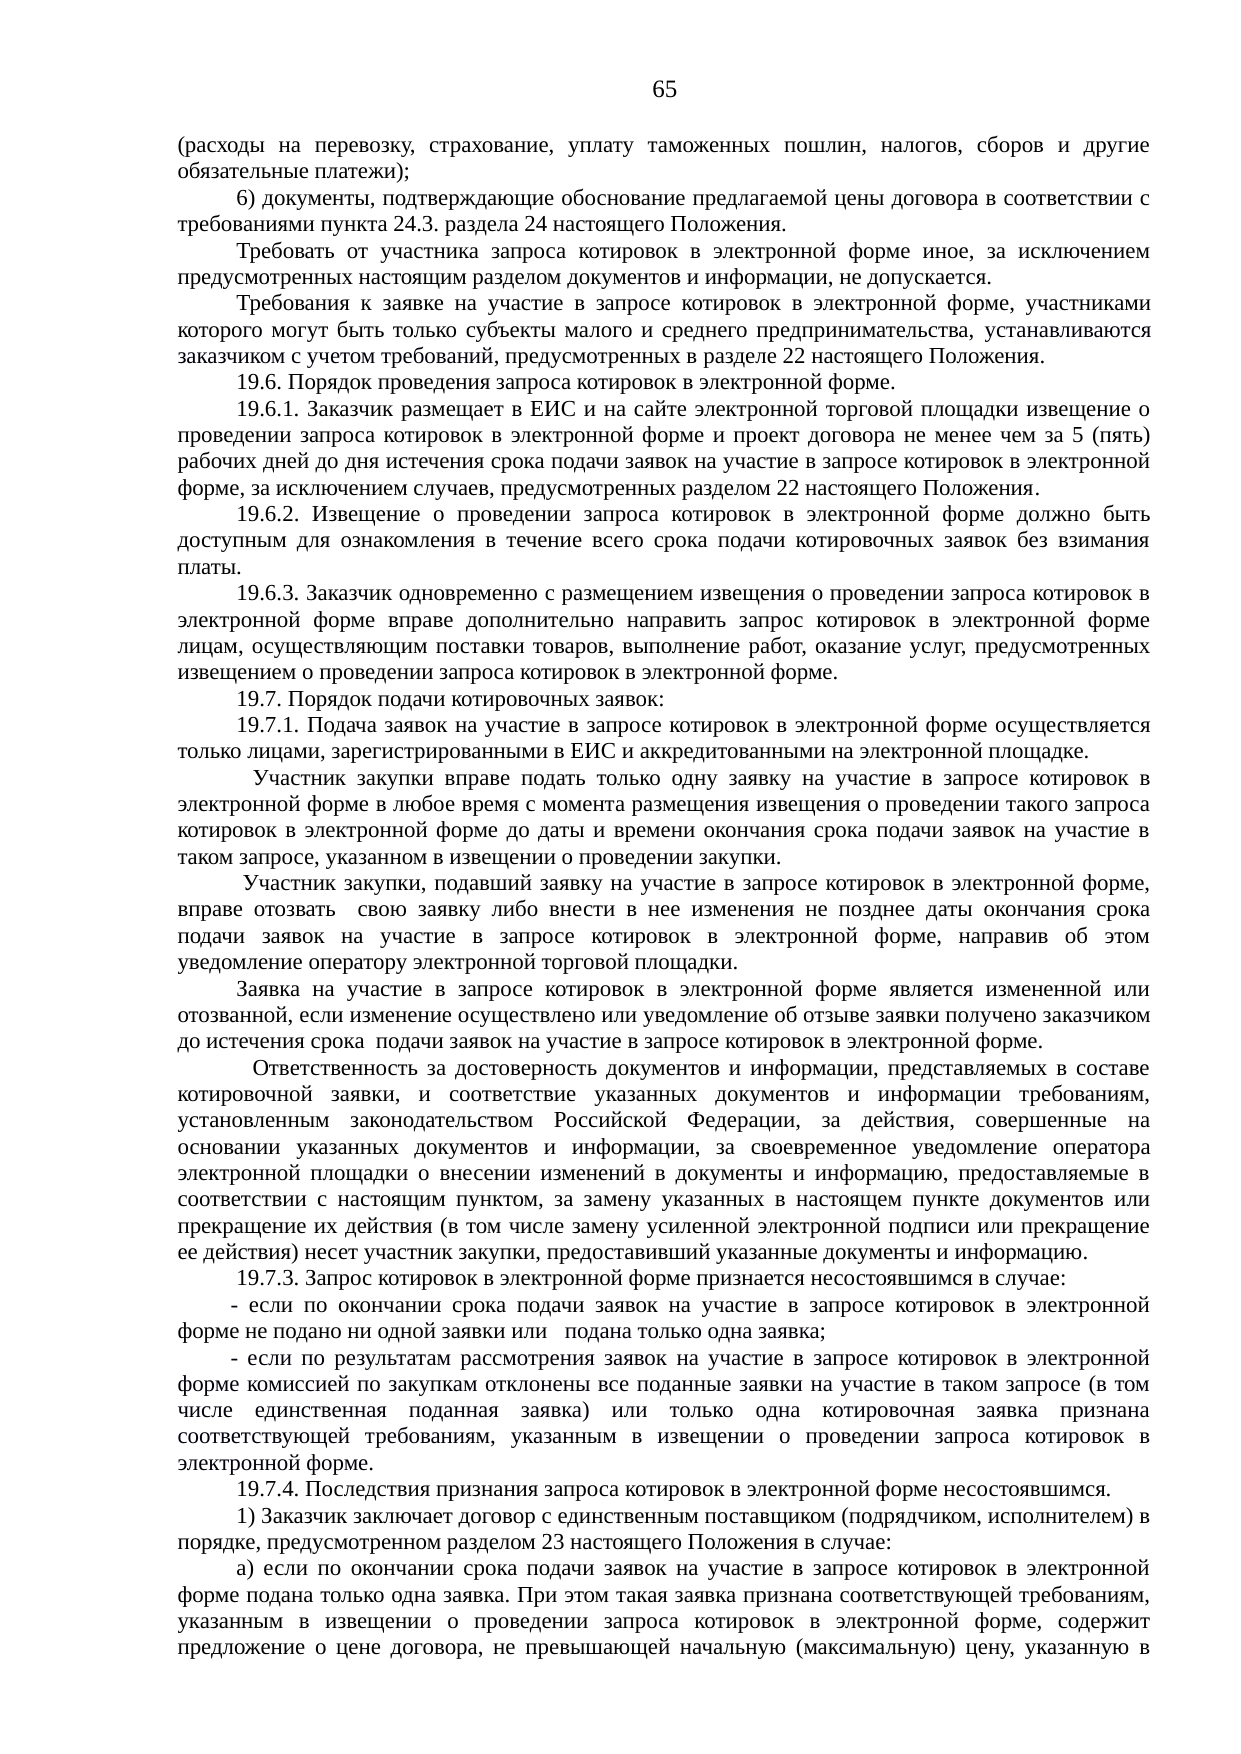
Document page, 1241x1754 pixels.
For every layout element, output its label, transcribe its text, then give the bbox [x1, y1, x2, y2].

text Участник закупки, подавший заявку на участие в запросе котировок в электронной форме, вправе отозвать свою заявку либо внести в нее изменения не позднее даты окончания срока подачи заявок на участие в запросе котировок в электронной форме, направив об этом уведомление оператору электронной торговой площадки. [177, 869, 1152, 974]
text 19.7. Порядок подачи котировочных заявок: [177, 685, 1152, 711]
text Участник закупки вправе подать только одну заявку на участие в запросе котировок в электронной форме в любое время с момента размещения извещения о проведении такого запроса котировок в электронной форме до даты и времени окончания срока подачи заявок на участие в таком запросе, указанном в извещении о проведении закупки. [177, 764, 1152, 869]
text Требования к заявке на участие в запросе котировок в электронной форме, участниками которого могут быть только субъекты малого и среднего предпринимательства, устанавливаются заказчиком с учетом требований, предусмотренных в разделе 22 настоящего Положения. [177, 289, 1152, 368]
text - если по окончании срока подачи заявок на участие в запросе котировок в электронной форме не подано ни одной заявки или подана только одна заявка; [177, 1291, 1152, 1343]
text 1) Заказчик заключает договор с единственным поставщиком (подрядчиком, исполнителем) в порядке, предусмотренном разделом 23 настоящего Положения в случае: [177, 1502, 1152, 1554]
text Заявка на участие в запросе котировок в электронной форме является измененной или отозванной, если изменение осуществлено или уведомление об отзыве заявки получено заказчиком до истечения срока подачи заявок на участие в запросе котировок в электронной форме. [177, 974, 1152, 1054]
text 19.7.1. Подача заявок на участие в запросе котировок в электронной форме осуществляется только лицами, зарегистрированными в ЕИС и аккредитованными на электронной площадке. [177, 711, 1152, 764]
text 19.7.4. Последствия признания запроса котировок в электронной форме несостоявшимся. [177, 1475, 1152, 1502]
text - если по результатам рассмотрения заявок на участие в запросе котировок в электронной форме комиссией по закупкам отклонены все поданные заявки на участие в таком запросе (в том числе единственная поданная заявка) или только одна котировочная заявка признана соответствующей требованиям, указанным в извещении о проведении запроса котировок в электронной форме. [177, 1343, 1152, 1475]
text Ответственность за достоверность документов и информации, представляемых в составе котировочной заявки, и соответствие указанных документов и информации требованиям, установленным законодательством Российской Федерации, за действия, совершенные на основании указанных документов и информации, за своевременное уведомление оператора электронной площадки о внесении изменений в документы и информацию, предоставляемые в соответствии с настоящим пунктом, за замену указанных в настоящем пункте документов или прекращение их действия (в том числе замену усиленной электронной подписи или прекращение ее действия) несет участник закупки, предоставивший указанные документы и информацию. [177, 1054, 1152, 1264]
text 19.6. Порядок проведения запроса котировок в электронной форме. [177, 368, 1152, 395]
text (расходы на перевозку, страхование, уплату таможенных пошлин, налогов, сборов и другие обязательные платежи); [177, 131, 1152, 184]
text 19.6.2. Извещение о проведении запроса котировок в электронной форме должно быть доступным для ознакомления в течение всего срока подачи котировочных заявок без взимания платы. [177, 500, 1152, 579]
text а) если по окончании срока подачи заявок на участие в запросе котировок в электронной форме подана только одна заявка. При этом такая заявка признана соответствующей требованиям, указанным в извещении о проведении запроса котировок в электронной форме, содержит предложение о цене договора, не превышающей начальную (максимальную) цену, указанную в [177, 1554, 1152, 1660]
text 19.6.1. Заказчик размещает в ЕИС и на сайте электронной торговой площадки извещение о проведении запроса котировок в электронной форме и проект договора не менее чем за 5 (пять) рабочих дней до дня истечения срока подачи заявок на участие в запросе котировок в электронной форме, за исключением случаев, предусмотренных разделом 22 настоящего Положения. [177, 395, 1152, 500]
text Требовать от участника запроса котировок в электронной форме иное, за исключением предусмотренных настоящим разделом документов и информации, не допускается. [177, 237, 1152, 289]
text 19.6.3. Заказчик одновременно с размещением извещения о проведении запроса котировок в электронной форме вправе дополнительно направить запрос котировок в электронной форме лицам, осуществляющим поставки товаров, выполнение работ, оказание услуг, предусмотренных извещением о проведении запроса котировок в электронной форме. [177, 579, 1152, 685]
text 6) документы, подтверждающие обоснование предлагаемой цены договора в соответствии с требованиями пункта 24.3. раздела 24 настоящего Положения. [177, 184, 1152, 237]
text 19.7.3. Запрос котировок в электронной форме признается несостоявшимся в случае: [177, 1264, 1152, 1291]
